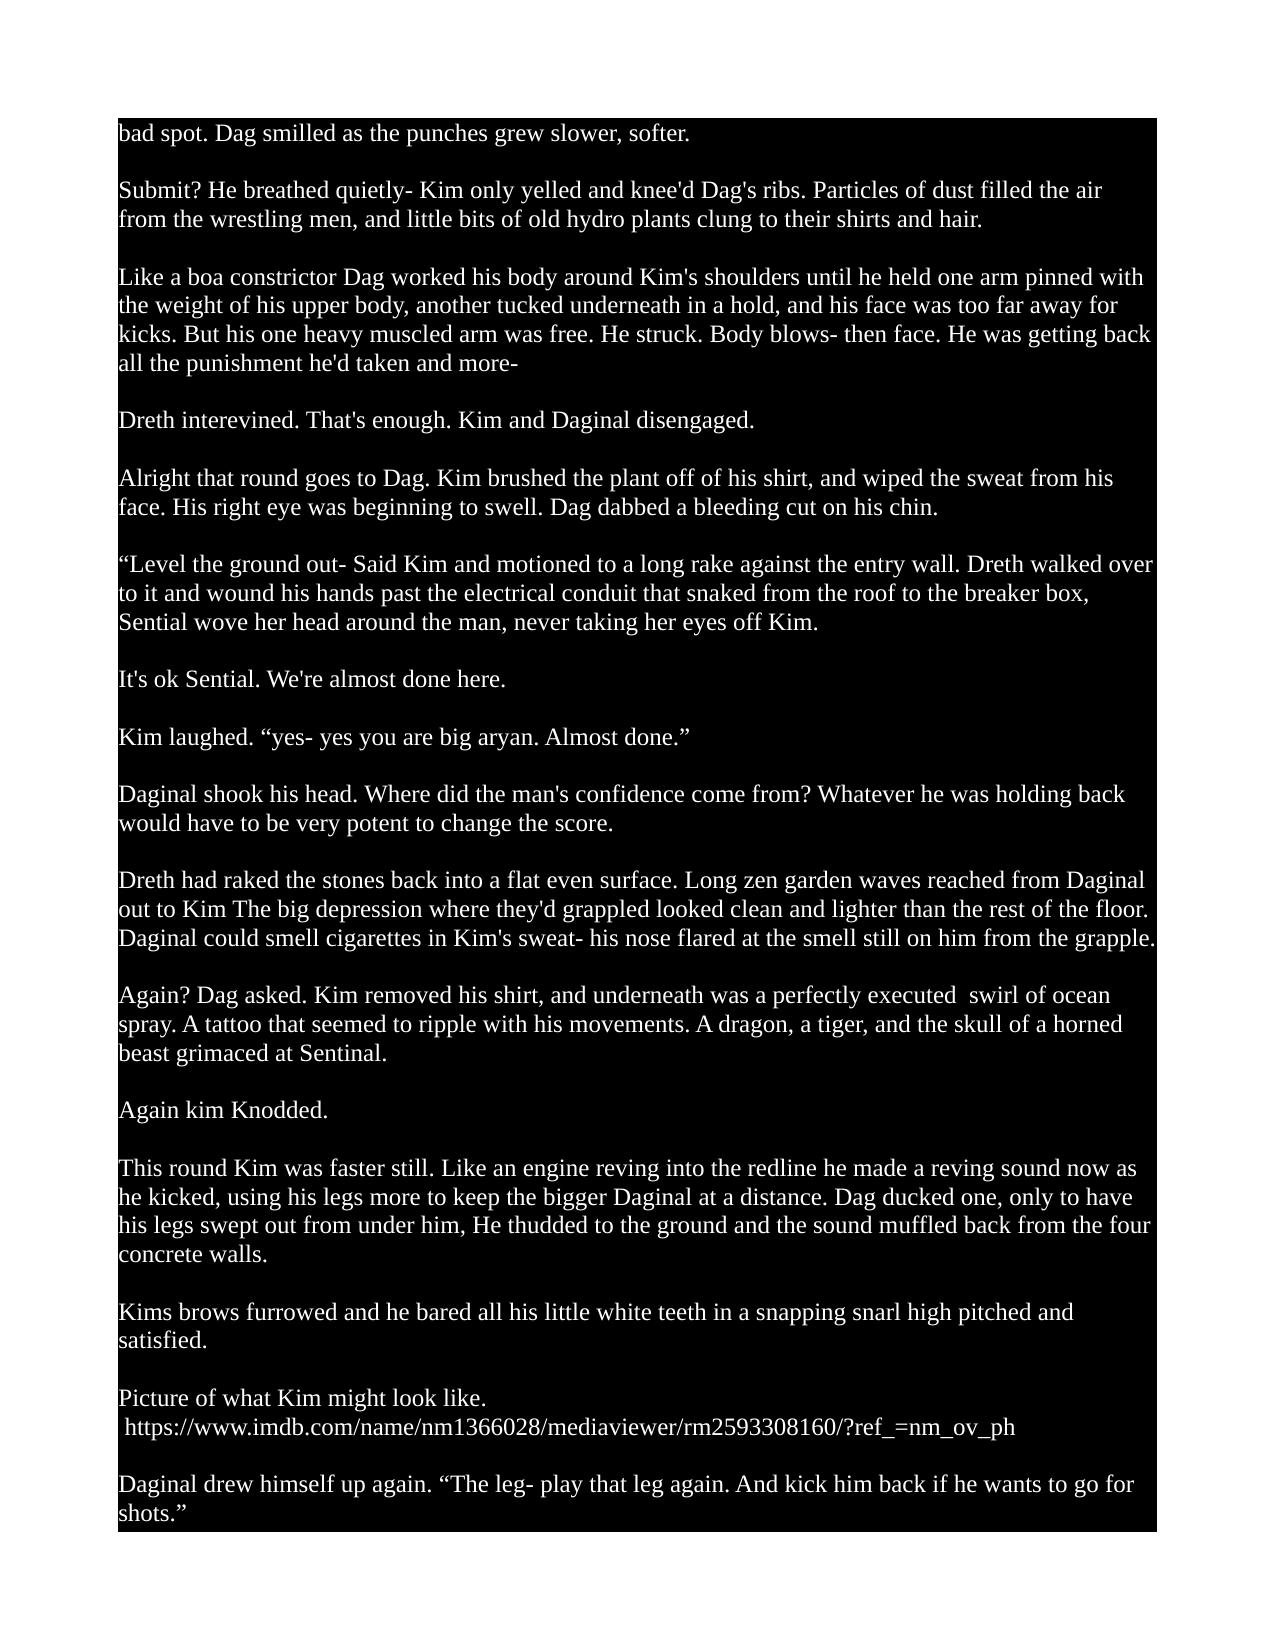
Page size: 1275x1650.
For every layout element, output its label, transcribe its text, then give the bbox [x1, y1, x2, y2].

text Dreth interevined. That's enough. Kim and Daginal disengaged. Alright that round goes to Dag. Kim brushed the plant off of his shirt, and wiped the sweat from his face. His right eye was beginning to swell. Dag dabbed a bleeding cut on his chin. [118, 406, 1157, 521]
text Again? Dag asked. Kim removed his shirt, and underneath was a perfectly executed swirl of ocean spray. A tattoo that seemed to ripple with his movements. A dragon, a tiger, and the skull of a horned beast grimaced at Sentinal. Again kim Knodded. This round Kim was faster still. Like an engine reving into the redline he made a reving sound now as he kicked, using his legs more to keep the bigger Daginal at a distance. Dag ducked one, only to have his legs swept out from under him, He thudded to the ground and the sound muffled back from the four concrete walls. Kims brows furrowed and he bared all his little white teeth in a snapping snarl high pitched and satisfied. [118, 981, 1157, 1354]
text https://www.imdb.com/name/nm1366028/mediaviewer/rm2593308160/?ref_=nm_ov_ph [118, 1412, 1157, 1441]
text bad spot. Dag smilled as the punches grew slower, softer. Submit? He breathed quietly- Kim only yelled and knee'd Dag's ribs. Particles of dust filled the air from the wrestling men, and little bits of old hydro plants clung to their shirts and hair. [118, 118, 1157, 233]
text “Level the ground out- Said Kim and motioned to a long rake against the entry wall. Dreth walked over to it and wound his hands past the electrical conduit that snaked from the roof to the breaker box, Sential wove her head around the man, never taking her eyes off Kim. It's ok Sential. We're almost done here. Kim laughed. “yes- yes you are big aryan. Almost done.” Daginal shook his head. Where did the man's confidence come from? Whatever he was holding back would have to be very potent to change the score. [118, 549, 1157, 837]
text Picture of what Kim might look like. [118, 1383, 1157, 1412]
text Dreth had raked the stones back into a flat even surface. Long zen garden waves reached from Daginal out to Kim The big depression where they'd grappled looked clean and lighter than the rest of the floor. Daginal could smell cigarettes in Kim's sweat- his nose flared at the smell still on him from the grapple. [118, 866, 1157, 952]
text Like a boa constrictor Dag worked his body around Kim's shoulders until he held one arm pinned with the weight of his upper body, another tucked underneath in a hold, and his face was too far away for kicks. But his one heavy muscled arm was free. He struck. Body blows- then face. He was getting back all the punishment he'd taken and more- [118, 262, 1157, 377]
text Daginal drew himself up again. “The leg- play that leg again. And kick him back if he wants to go for shots.” [118, 1469, 1157, 1527]
